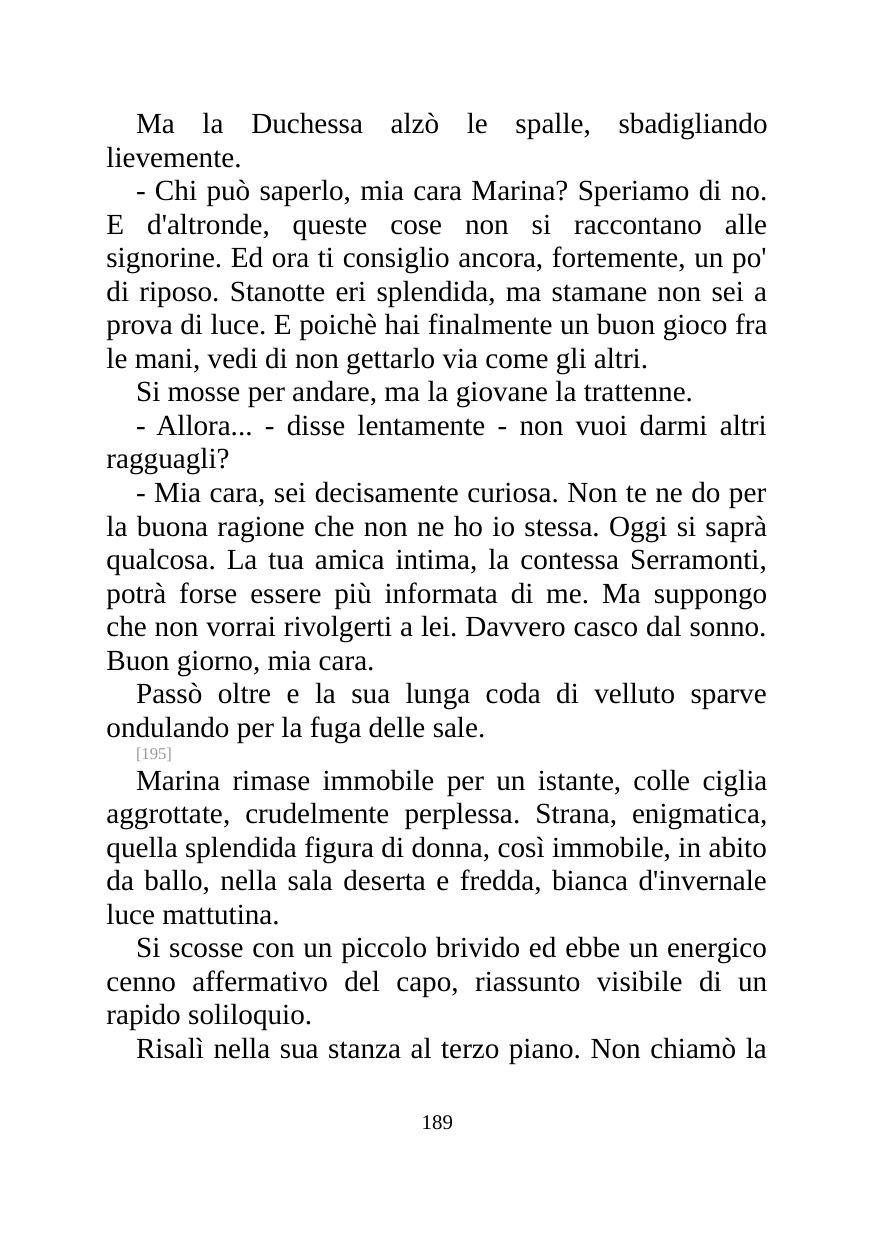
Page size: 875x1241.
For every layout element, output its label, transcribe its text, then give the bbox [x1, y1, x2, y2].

text Passò oltre e la sua lunga coda di velluto sparve ondulando per la fuga delle sale. [106, 676, 768, 743]
text - Mia cara, sei decisamente curiosa. Non te ne do per la buona ragione che non ne ho io stessa. Oggi si saprà qualcosa. La tua amica intima, la contessa Serramonti, potrà forse essere più informata di me. Ma suppongo che non vorrai rivolgerti a lei. Davvero casco dal sonno. Buon giorno, mia cara. [106, 475, 768, 676]
text Ma la Duchessa alzò le spalle, sbadigliando lievemente. [106, 106, 768, 173]
text Si mosse per andare, ma la giovane la trattenne. [106, 374, 768, 408]
text Marina rimase immobile per un istante, colle ciglia aggrottate, crudelmente perplessa. Strana, enigmatica, quella splendida figura di donna, così immobile, in abito da ballo, nella sala deserta e fredda, bianca d'invernale luce mattutina. [106, 763, 768, 930]
text Si scosse con un piccolo brivido ed ebbe un energico cenno affermativo del capo, riassunto visibile di un rapido soliloquio. [106, 930, 768, 1031]
text - Allora... - disse lentamente - non vuoi darmi altri ragguagli? [106, 408, 768, 475]
text [195] [106, 743, 768, 763]
text - Chi può saperlo, mia cara Marina? Speriamo di no. E d'altronde, queste cose non si raccontano alle signorine. Ed ora ti consiglio ancora, fortemente, un po' di riposo. Stanotte eri splendida, ma stamane non sei a prova di luce. E poichè hai finalmente un buon gioco fra le mani, vedi di non gettarlo via come gli altri. [106, 173, 768, 374]
text Risalì nella sua stanza al terzo piano. Non chiamò la [106, 1031, 768, 1064]
